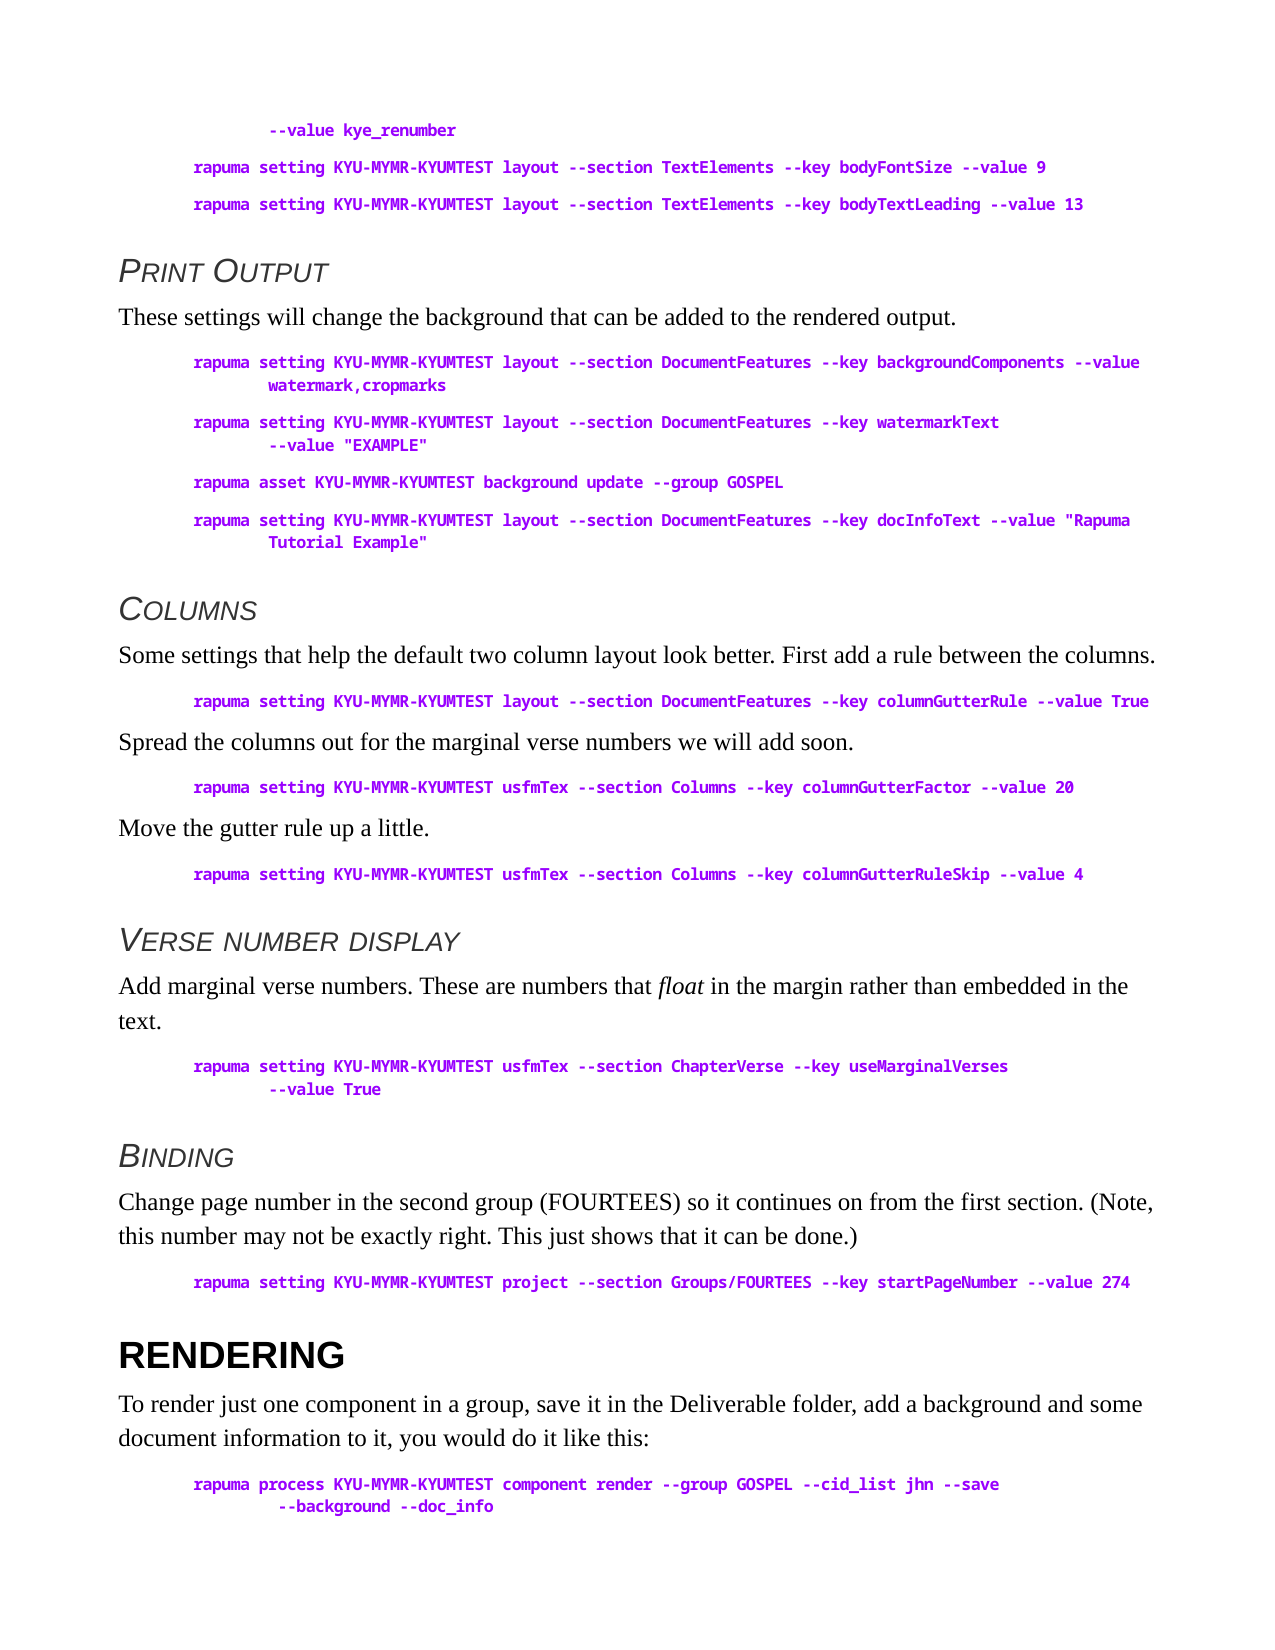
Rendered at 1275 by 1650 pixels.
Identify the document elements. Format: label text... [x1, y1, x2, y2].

text --value kye_renumber [193, 118, 1157, 141]
text Change page number in the second group (FOURTEES) so it continues on from the first section. (Note, this number may not be exactly right. This just shows that it can be done.) [118, 1187, 1157, 1250]
text rapuma setting KYU-MYMR-KYUMTEST layout --section TextElements --key bodyFontSize --value 9 [193, 155, 1157, 178]
text To render just one component in a group, save it in the Deliverable folder, add a background and some document information to it, you would do it like this: [118, 1389, 1157, 1452]
text These settings will change the background that can be added to the rendered output. [118, 302, 1157, 331]
text rapuma setting KYU-MYMR-KYUMTEST layout --section DocumentFeatures --key docInfoText --value "Rapuma Tutorial Example" [193, 508, 1157, 554]
text rapuma asset KYU-MYMR-KYUMTEST background update --group GOSPEL [193, 471, 1157, 494]
text Add marginal verse numbers. These are numbers that float in the margin rather than embedded in the text. [118, 971, 1157, 1034]
text rapuma setting KYU-MYMR-KYUMTEST layout --section DocumentFeatures --key watermarkText --value "EXAMPLE" [193, 411, 1157, 456]
subtitle Columns [118, 589, 1157, 628]
subtitle RENDERING [118, 1333, 1157, 1376]
text rapuma setting KYU-MYMR-KYUMTEST project --section Groups/FOURTEES --key startPageNumber --value 274 [193, 1270, 1157, 1293]
text Spread the columns out for the marginal verse numbers we will add soon. [118, 727, 1157, 755]
text Move the gutter rule up a little. [118, 813, 1157, 842]
text rapuma setting KYU-MYMR-KYUMTEST usfmTex --section ChapterVerse --key useMarginalVerses --value True [193, 1055, 1157, 1100]
subtitle Binding [118, 1136, 1157, 1174]
text rapuma setting KYU-MYMR-KYUMTEST layout --section DocumentFeatures --key backgroundComponents --value watermark,cropmarks [193, 351, 1157, 396]
subtitle Print Output [118, 251, 1157, 289]
text rapuma setting KYU-MYMR-KYUMTEST usfmTex --section Columns --key columnGutterFactor --value 20 [193, 776, 1157, 798]
text rapuma process KYU-MYMR-KYUMTEST component render --group GOSPEL --cid_list jhn --save --background --doc_info [193, 1472, 1157, 1518]
text Some settings that help the default two column layout look better. First add a rule between the columns. [118, 640, 1157, 669]
text rapuma setting KYU-MYMR-KYUMTEST layout --section DocumentFeatures --key columnGutterRule --value True [193, 689, 1157, 712]
text rapuma setting KYU-MYMR-KYUMTEST usfmTex --section Columns --key columnGutterRuleSkip --value 4 [193, 862, 1157, 885]
subtitle Verse number display [118, 920, 1157, 959]
text rapuma setting KYU-MYMR-KYUMTEST layout --section TextElements --key bodyTextLeading --value 13 [193, 193, 1157, 215]
